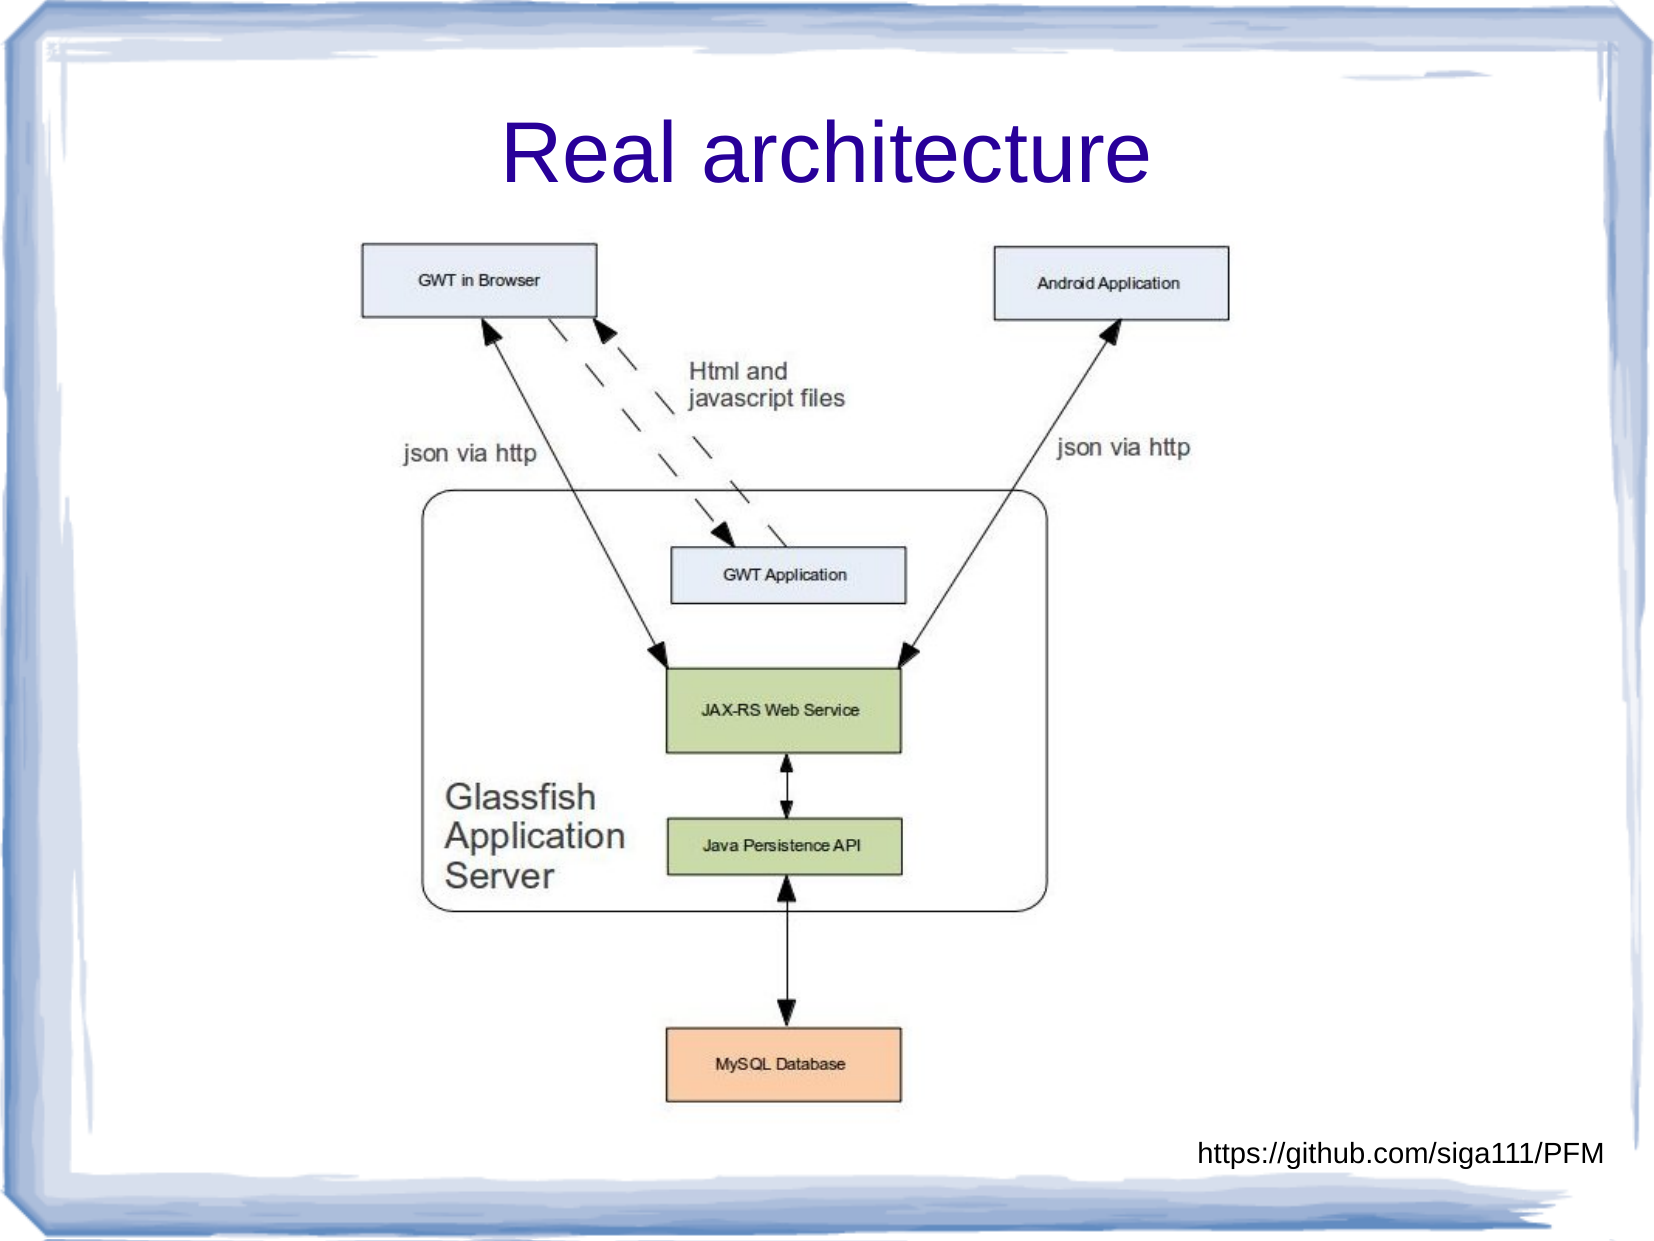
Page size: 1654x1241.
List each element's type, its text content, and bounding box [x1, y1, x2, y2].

picture [0, 0, 1654, 1241]
title Real architecture [82, 49, 1571, 257]
